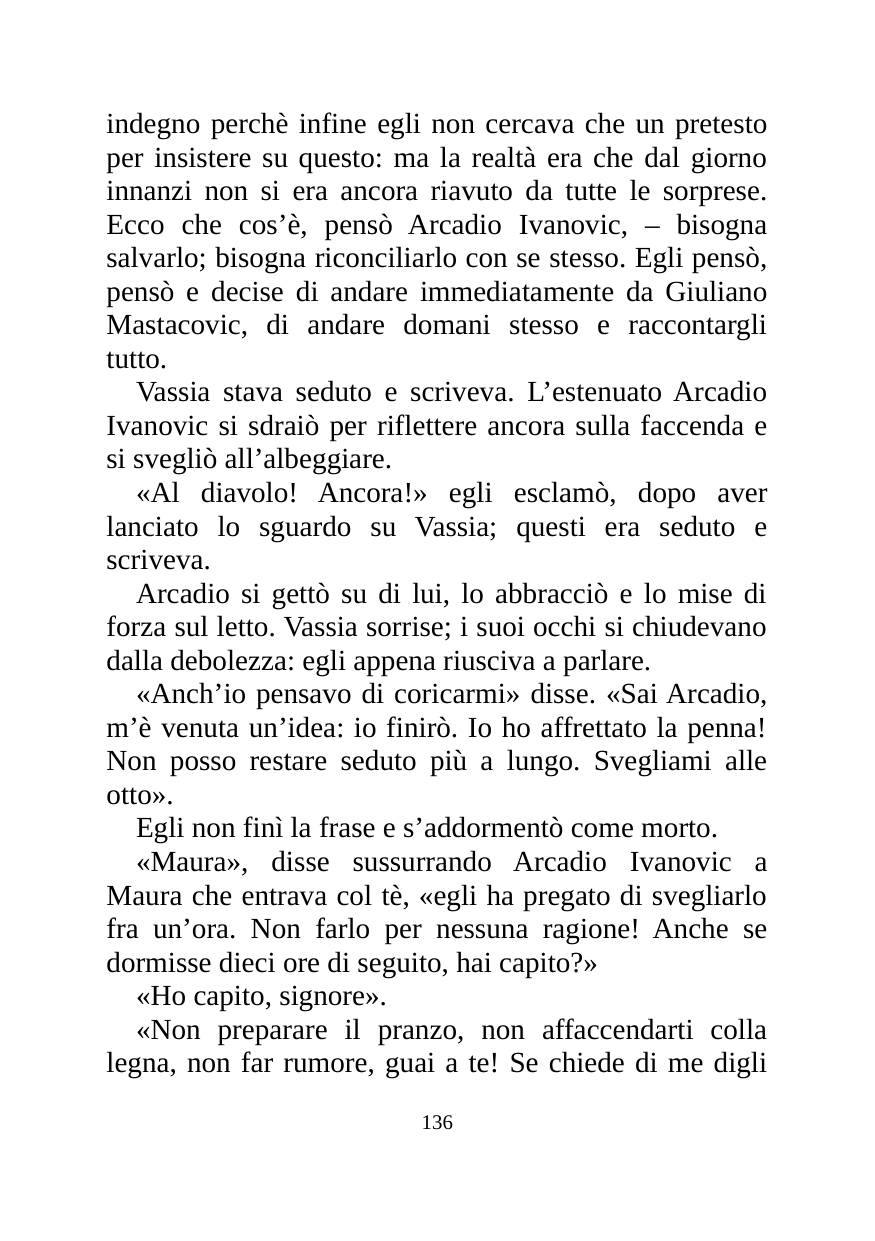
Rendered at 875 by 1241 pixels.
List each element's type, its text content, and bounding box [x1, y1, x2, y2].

text «Ho capito, signore». [106, 978, 768, 1012]
text Egli non finì la frase e s’addormentò come morto. [106, 811, 768, 844]
text Vassia stava seduto e scriveva. L’estenuato Arcadio Ivanovic si sdraiò per riflettere ancora sulla faccenda e si svegliò all’albeggiare. [106, 374, 768, 475]
text «Anch’io pensavo di coricarmi» disse. «Sai Arcadio, m’è venuta un’idea: io finirò. Io ho affrettato la penna! Non posso restare seduto più a lungo. Svegliami alle otto». [106, 676, 768, 811]
text «Non preparare il pranzo, non affaccendarti colla legna, non far rumore, guai a te! Se chiede di me digli [106, 1012, 768, 1079]
text «Al diavolo! Ancora!» egli esclamò, dopo aver lanciato lo sguardo su Vassia; questi era seduto e scriveva. [106, 475, 768, 576]
text indegno perchè infine egli non cercava che un pretesto per insistere su questo: ma la realtà era che dal giorno innanzi non si era ancora riavuto da tutte le sorprese. Ecco che cos’è, pensò Arcadio Ivanovic, – bisogna salvarlo; bisogna riconciliarlo con se stesso. Egli pensò, pensò e decise di andare immediatamente da Giuliano Mastacovic, di andare domani stesso e raccontargli tutto. [106, 106, 768, 374]
text Arcadio si gettò su di lui, lo abbracciò e lo mise di forza sul letto. Vassia sorrise; i suoi occhi si chiudevano dalla debolezza: egli appena riusciva a parlare. [106, 576, 768, 676]
text «Maura», disse sussurrando Arcadio Ivanovic a Maura che entrava col tè, «egli ha pregato di svegliarlo fra un’ora. Non farlo per nessuna ragione! Anche se dormisse dieci ore di seguito, hai capito?» [106, 844, 768, 978]
